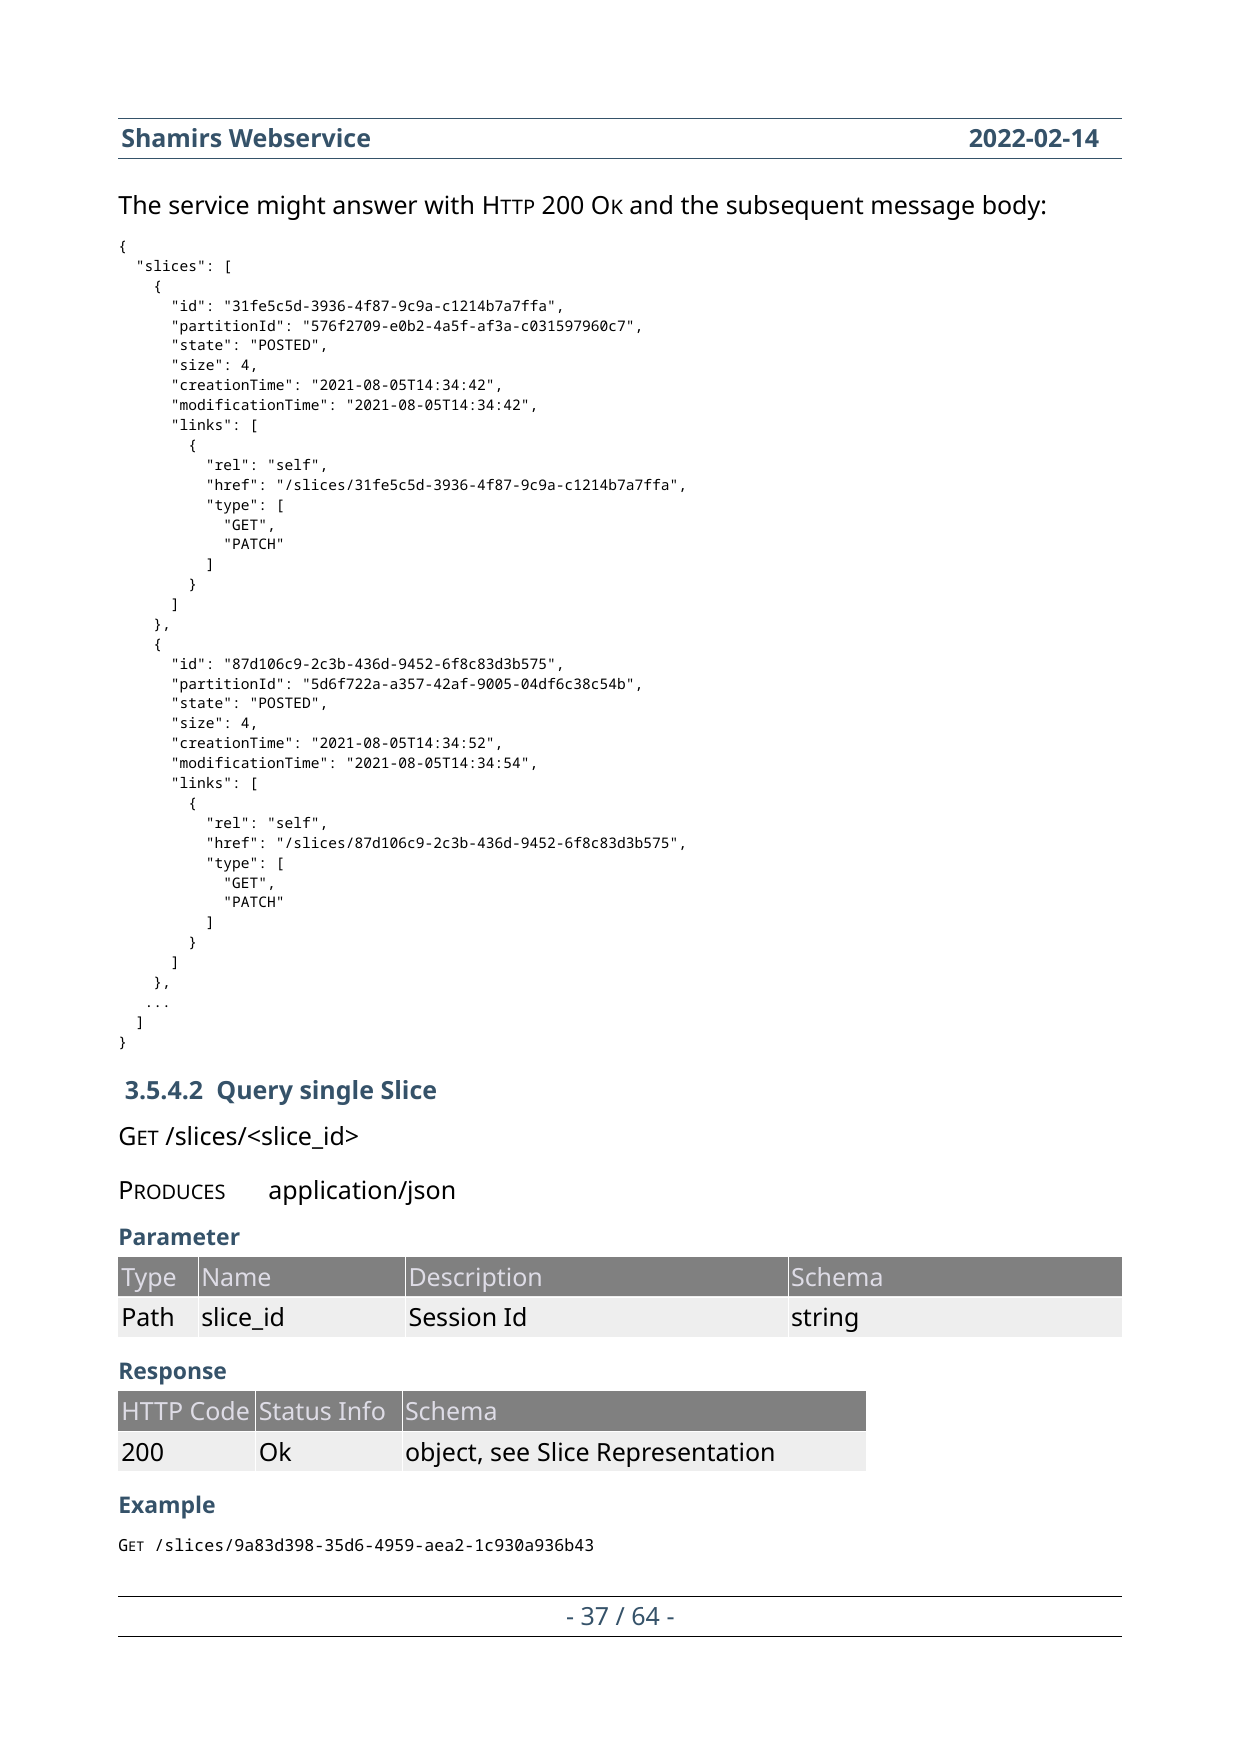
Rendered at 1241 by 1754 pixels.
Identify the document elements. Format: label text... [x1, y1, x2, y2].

text "slices": [ [118, 256, 1122, 276]
text } [118, 932, 1122, 952]
text }, [118, 614, 1122, 634]
text "modificationTime": "2021-08-05T14:34:54", [118, 753, 1122, 773]
text "modificationTime": "2021-08-05T14:34:42", [118, 395, 1122, 415]
text "id": "31fe5c5d-3936-4f87-9c9a-c1214b7a7ffa", [118, 295, 1122, 315]
text "GET", [118, 514, 1122, 534]
table_header Schema [403, 1391, 866, 1431]
text "rel": "self", [118, 454, 1122, 474]
table_cell 200 [118, 1432, 255, 1471]
text { [118, 793, 1122, 813]
text "size": 4, [118, 713, 1122, 733]
text "creationTime": "2021-08-05T14:34:42", [118, 375, 1122, 395]
table_header Schema [789, 1257, 1122, 1296]
text Example [118, 1489, 1122, 1520]
table_cell Ok [256, 1432, 402, 1471]
text "state": "POSTED", [118, 335, 1122, 355]
text Get /slices/<slice_id> [118, 1119, 1122, 1153]
text "type": [ [118, 494, 1122, 514]
text { [118, 435, 1122, 454]
table_cell object, see Slice Representation [403, 1432, 866, 1471]
text "id": "87d106c9-2c3b-436d-9452-6f8c83d3b575", [118, 653, 1122, 673]
text "size": 4, [118, 355, 1122, 375]
table_cell slice_id [199, 1298, 405, 1337]
text "creationTime": "2021-08-05T14:34:52", [118, 733, 1122, 753]
table_header HTTP Code [118, 1391, 255, 1431]
table_header Status Info [256, 1391, 402, 1431]
table_cell Path [118, 1298, 198, 1337]
text } [118, 574, 1122, 594]
text "GET", [118, 872, 1122, 892]
text { [118, 236, 1122, 256]
text "PATCH" [118, 534, 1122, 554]
text }, [118, 972, 1122, 992]
table_header Name [199, 1257, 405, 1296]
text "state": "POSTED", [118, 693, 1122, 713]
text "links": [ [118, 773, 1122, 793]
text ] [118, 952, 1122, 972]
text ] [118, 554, 1122, 574]
text "rel": "self", [118, 813, 1122, 833]
text } [118, 1032, 1122, 1051]
text The service might answer with Http 200 Ok and the subsequent message body: [118, 188, 1122, 222]
subtitle Query single Slice [118, 1072, 1122, 1106]
table_header Description [406, 1257, 788, 1296]
text "href": "/slices/87d106c9-2c3b-436d-9452-6f8c83d3b575", [118, 833, 1122, 852]
text Response [118, 1355, 1122, 1386]
text ] [118, 594, 1122, 614]
table_header Type [118, 1257, 198, 1296]
text ... [118, 992, 1122, 1012]
text { [118, 634, 1122, 653]
table_cell string [789, 1298, 1122, 1337]
text Produces application/json [118, 1173, 1122, 1207]
text Get /slices/9a83d398-35d6-4959-aea2-1c930a936b43 [118, 1534, 1122, 1557]
text "type": [ [118, 852, 1122, 872]
table_cell Session Id [406, 1298, 788, 1337]
text ] [118, 912, 1122, 932]
text "links": [ [118, 415, 1122, 435]
text { [118, 276, 1122, 295]
text "PATCH" [118, 892, 1122, 912]
text "href": "/slices/31fe5c5d-3936-4f87-9c9a-c1214b7a7ffa", [118, 474, 1122, 494]
text "partitionId": "576f2709-e0b2-4a5f-af3a-c031597960c7", [118, 315, 1122, 335]
text ] [118, 1012, 1122, 1032]
text "partitionId": "5d6f722a-a357-42af-9005-04df6c38c54b", [118, 673, 1122, 693]
text Parameter [118, 1221, 1122, 1252]
